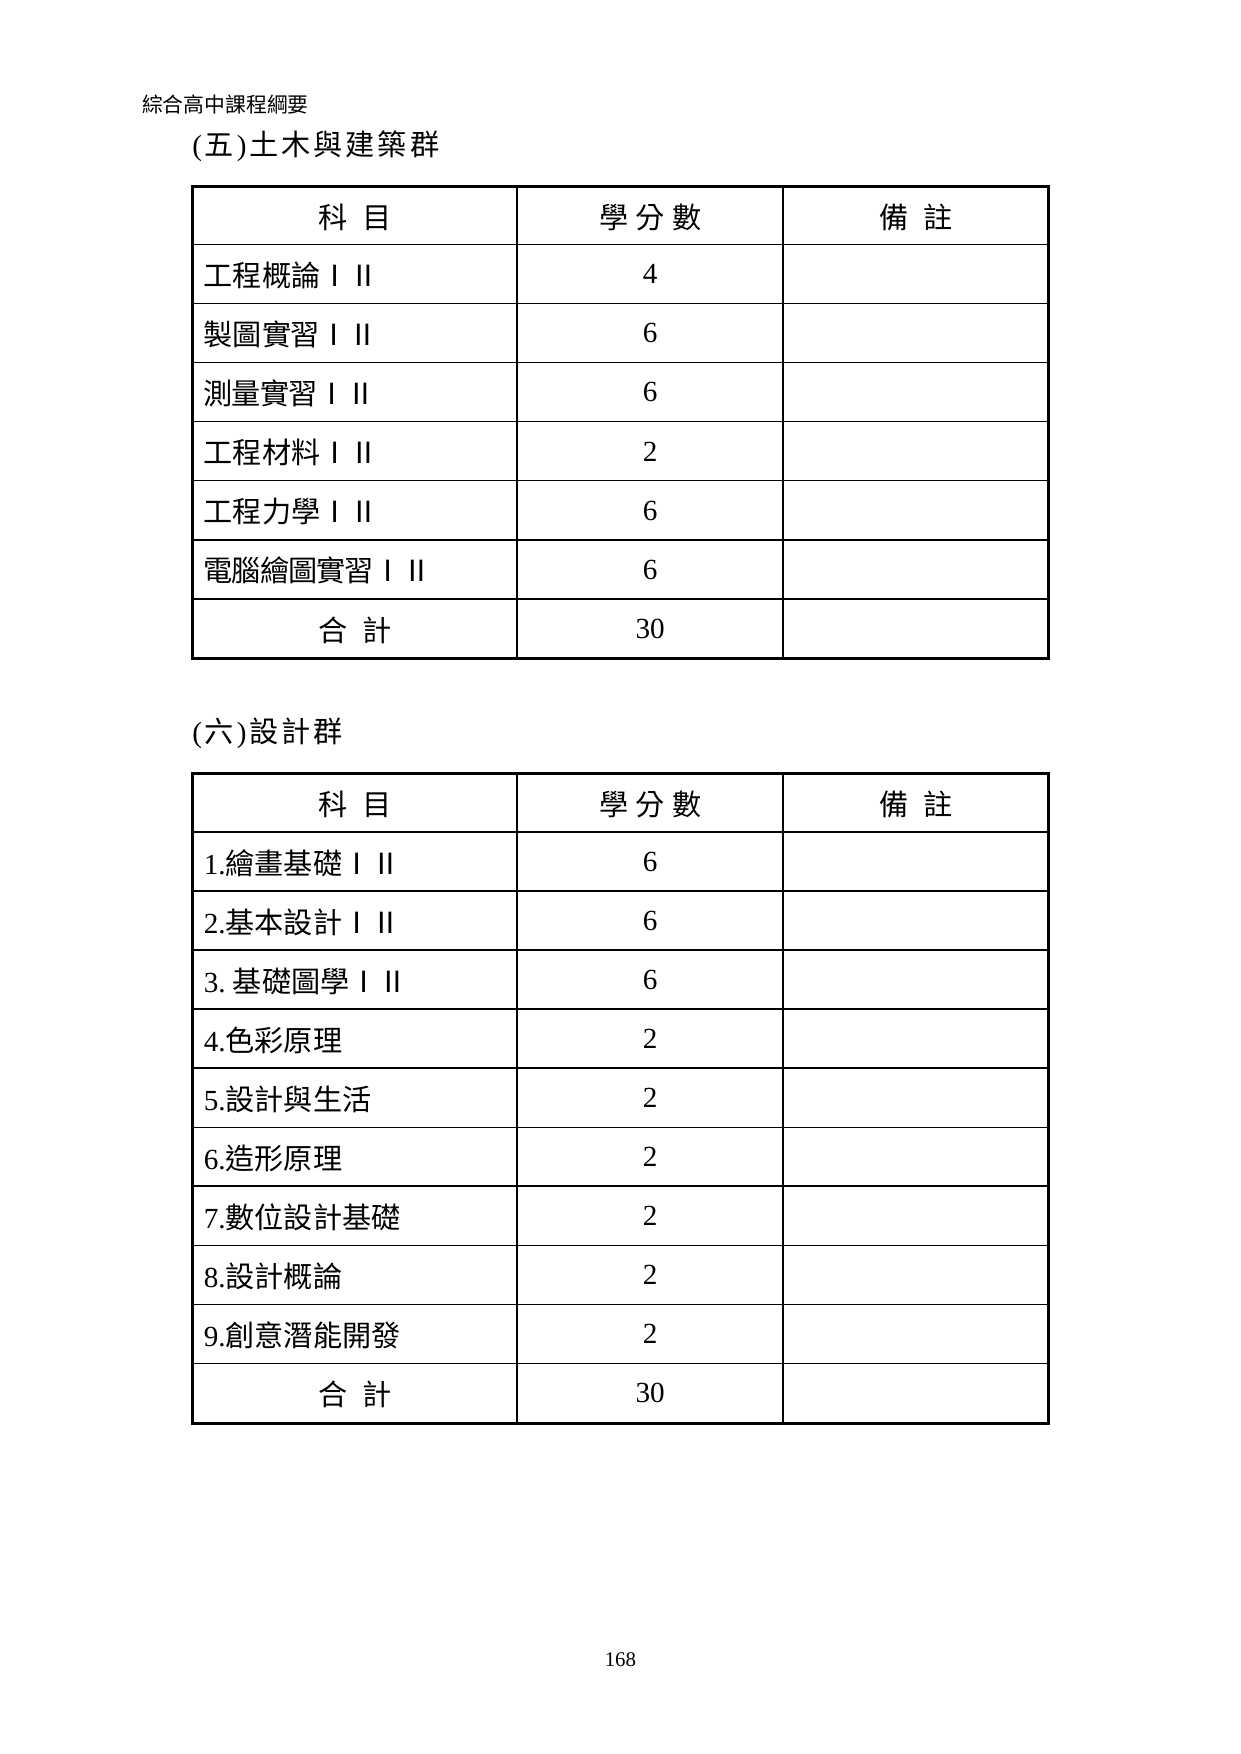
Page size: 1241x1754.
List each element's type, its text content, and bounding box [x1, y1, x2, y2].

table_cell [784, 541, 1047, 598]
table_cell 4 [518, 245, 782, 303]
table_cell 30 [518, 1364, 782, 1422]
table_cell 6 [518, 304, 782, 362]
table_cell 合 計 [194, 1364, 516, 1422]
table_cell [784, 1128, 1047, 1185]
table_cell 3. 基礎圖學ⅠⅡ [194, 951, 516, 1008]
table_cell 2.基本設計ⅠⅡ [194, 892, 516, 949]
table_cell 8.設計概論 [194, 1246, 516, 1303]
text (五)土木與建築群 [192, 121, 1098, 163]
table_cell 6 [518, 481, 782, 539]
table_cell [784, 833, 1047, 890]
table_cell 電腦繪圖實習ⅠⅡ [194, 541, 516, 598]
table_cell 6 [518, 892, 782, 949]
table_cell 工程材料ⅠⅡ [194, 422, 516, 480]
table_cell 6 [518, 363, 782, 421]
table_header 備 註 [784, 775, 1047, 831]
table_cell [784, 304, 1047, 362]
table_cell [784, 422, 1047, 480]
table_cell 2 [518, 1187, 782, 1244]
table_cell 工程力學ⅠⅡ [194, 481, 516, 539]
table_cell 工程概論ⅠⅡ [194, 245, 516, 303]
table_cell [784, 1010, 1047, 1067]
table_cell [784, 481, 1047, 539]
table_cell 30 [518, 600, 782, 657]
table_cell 2 [518, 1069, 782, 1126]
table_cell [784, 1187, 1047, 1244]
table_cell 製圖實習ⅠⅡ [194, 304, 516, 362]
table_cell [784, 1305, 1047, 1363]
table_header 科 目 [194, 188, 516, 243]
table_cell 9.創意潛能開發 [194, 1305, 516, 1363]
table_cell 5.設計與生活 [194, 1069, 516, 1126]
table_cell 2 [518, 1305, 782, 1363]
table_cell 6 [518, 833, 782, 890]
table_header 學 分 數 [518, 775, 782, 831]
table_cell 測量實習ⅠⅡ [194, 363, 516, 421]
table_cell 4.色彩原理 [194, 1010, 516, 1067]
table_cell 2 [518, 422, 782, 480]
table_cell [784, 951, 1047, 1008]
table_header 備 註 [784, 188, 1047, 243]
table_cell [784, 363, 1047, 421]
table_cell [784, 1069, 1047, 1126]
table_cell 2 [518, 1128, 782, 1185]
table_cell 合 計 [194, 600, 516, 657]
text (六)設計群 [192, 708, 1098, 751]
table_cell [784, 1364, 1047, 1422]
table_cell 6.造形原理 [194, 1128, 516, 1185]
table_cell 2 [518, 1246, 782, 1303]
table_cell 7.數位設計基礎 [194, 1187, 516, 1244]
table_cell [784, 600, 1047, 657]
table_header 學 分 數 [518, 188, 782, 243]
table_cell 6 [518, 951, 782, 1008]
table_cell [784, 892, 1047, 949]
table_cell 6 [518, 541, 782, 598]
table_cell [784, 245, 1047, 303]
table_cell 1.繪畫基礎ⅠⅡ [194, 833, 516, 890]
table_cell [784, 1246, 1047, 1303]
table_header 科 目 [194, 775, 516, 831]
table_cell 2 [518, 1010, 782, 1067]
